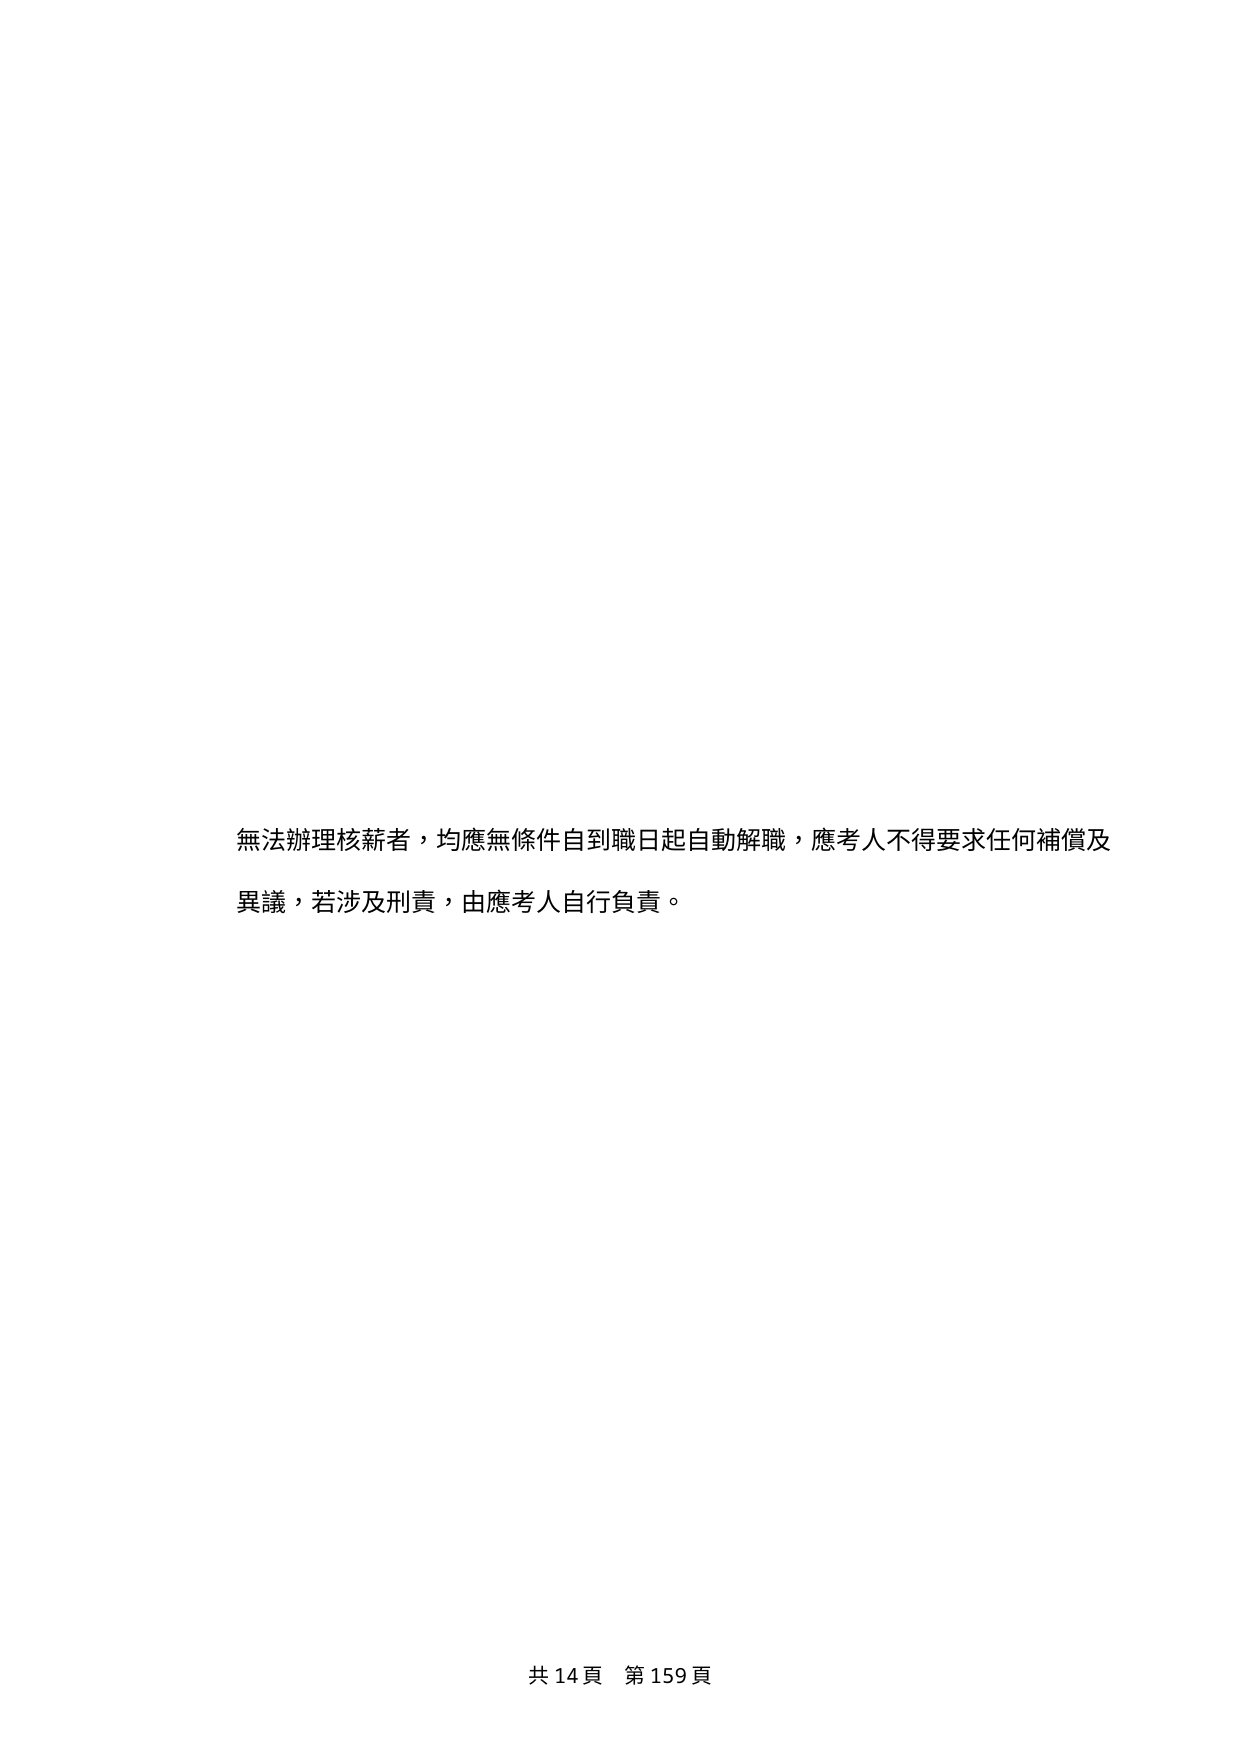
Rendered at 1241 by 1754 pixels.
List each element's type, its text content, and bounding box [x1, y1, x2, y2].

list 無法辦理核薪者，均應無條件自到職日起自動解職，應考人不得要求任何補償及異議，若涉及刑責，由應考人自行負責。 [149, 797, 1122, 922]
